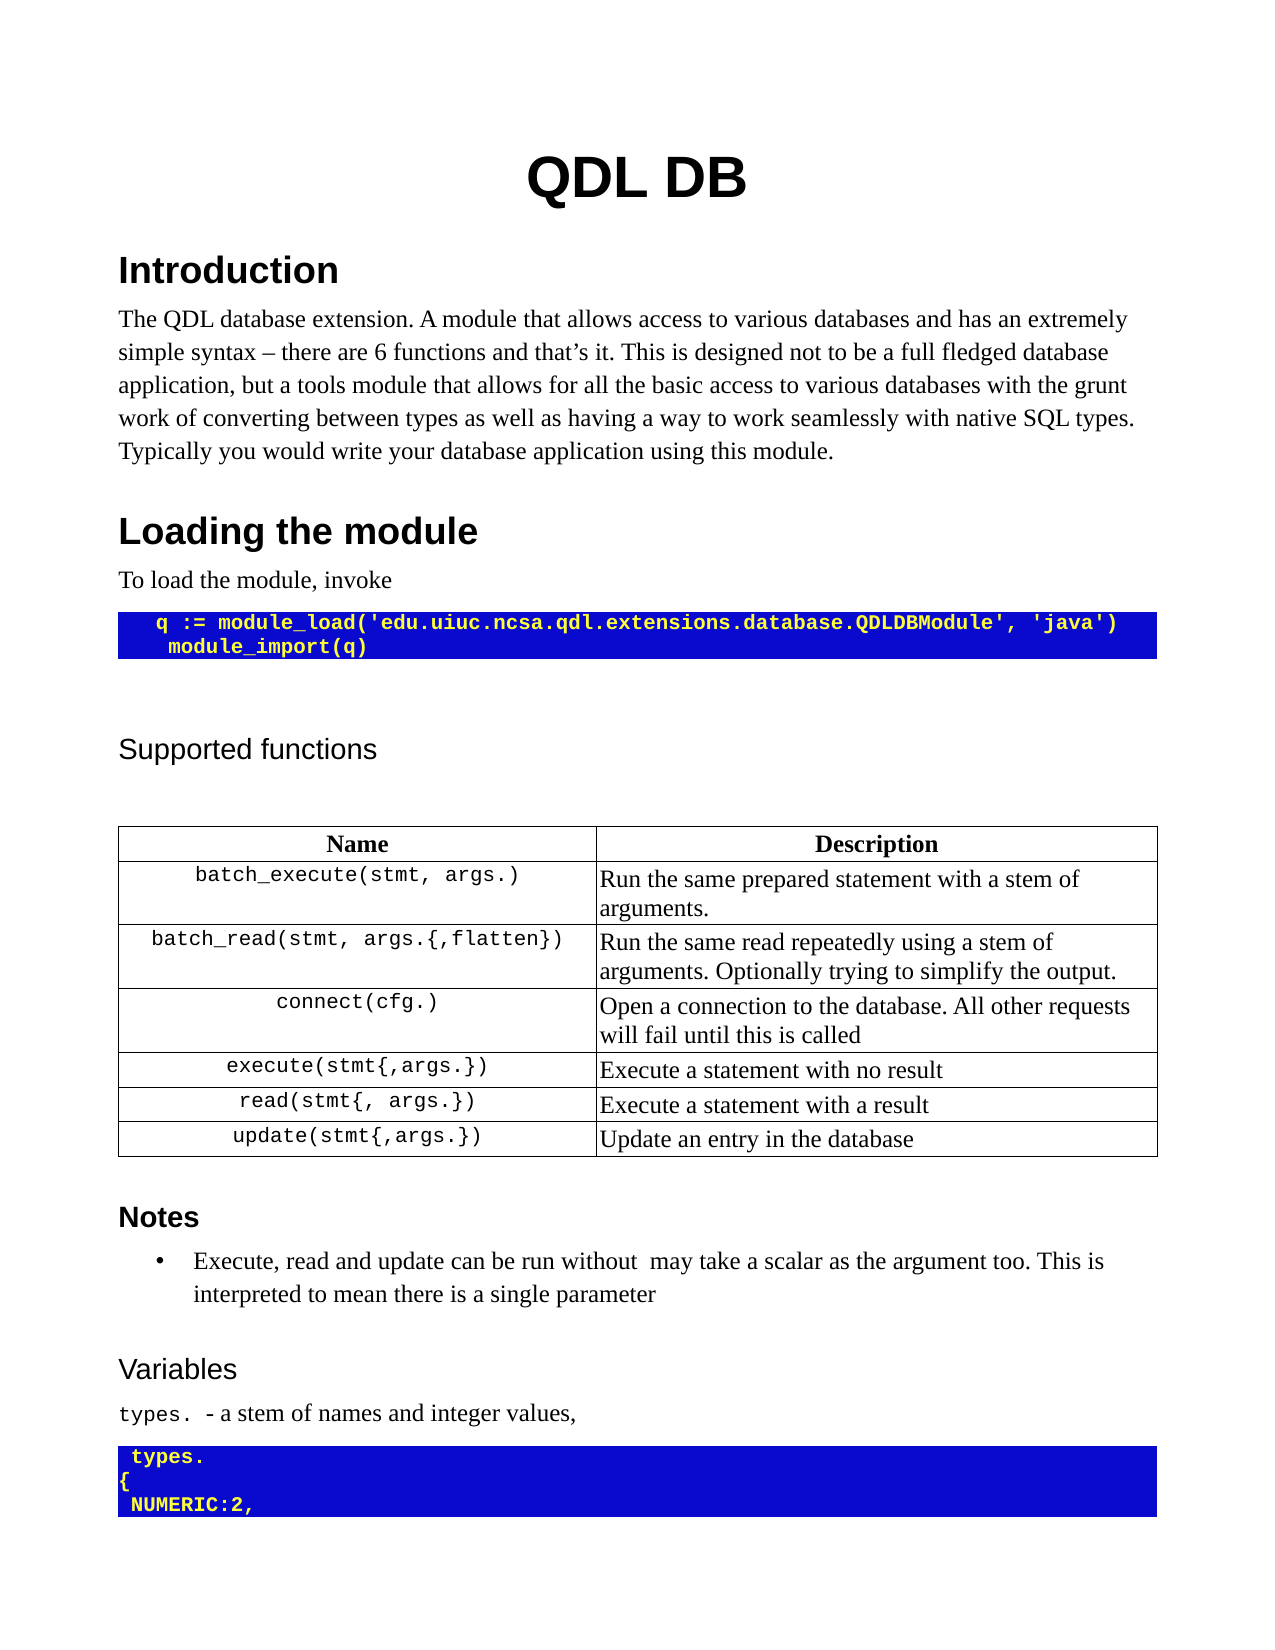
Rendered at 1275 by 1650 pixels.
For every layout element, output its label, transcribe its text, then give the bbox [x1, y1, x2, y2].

table_cell Run the same read repeatedly using a stem of arguments. Optionally trying to simplify the output. [597, 925, 1157, 988]
table_cell execute(stmt{,args.}) [119, 1053, 596, 1087]
subtitle Introduction [118, 248, 1157, 291]
text The QDL database extension. A module that allows access to various databases and has an extremely simple syntax – there are 6 functions and that’s it. This is designed not to be a full fledged database application, but a tools module that allows for all the basic access to various databases with the grunt work of converting between types as well as having a way to work seamlessly with native SQL types. Typically you would write your database application using this module. [118, 304, 1157, 465]
table_cell Run the same prepared statement with a stem of arguments. [597, 862, 1157, 924]
table_cell connect(cfg.) [119, 989, 596, 1052]
table_cell Open a connection to the database. All other requests will fail until this is called [597, 989, 1157, 1052]
text NUMERIC:2, [118, 1493, 1157, 1517]
subtitle Loading the module [118, 508, 1157, 552]
text q := module_load('edu.uiuc.ncsa.qdl.extensions.database.QDLDBModule', 'java') [118, 612, 1157, 636]
table_header Description [597, 827, 1157, 861]
table_cell Execute a statement with a result [597, 1088, 1157, 1121]
table_cell read(stmt{, args.}) [119, 1088, 596, 1121]
subtitle Supported functions [118, 732, 1157, 766]
table_cell batch_execute(stmt, args.) [119, 862, 596, 924]
title QDL DB [118, 143, 1157, 210]
list Execute, read and update can be run without may take a scalar as the argument too. This is interpreted to mean there is a single parameter [156, 1246, 1157, 1308]
text types. [118, 1446, 1157, 1470]
subtitle Variables [118, 1352, 1157, 1385]
subtitle Notes [118, 1200, 1157, 1233]
table_cell update(stmt{,args.}) [119, 1122, 596, 1156]
table_cell Update an entry in the database [597, 1122, 1157, 1156]
text To load the module, invoke [118, 565, 1157, 593]
table_cell Execute a statement with no result [597, 1053, 1157, 1087]
text { [118, 1470, 1157, 1493]
text types. - a stem of names and integer values, [118, 1398, 1157, 1427]
table_header Name [119, 827, 596, 861]
text module_import(q) [118, 636, 1157, 659]
table_cell batch_read(stmt, args.{,flatten}) [119, 925, 596, 988]
